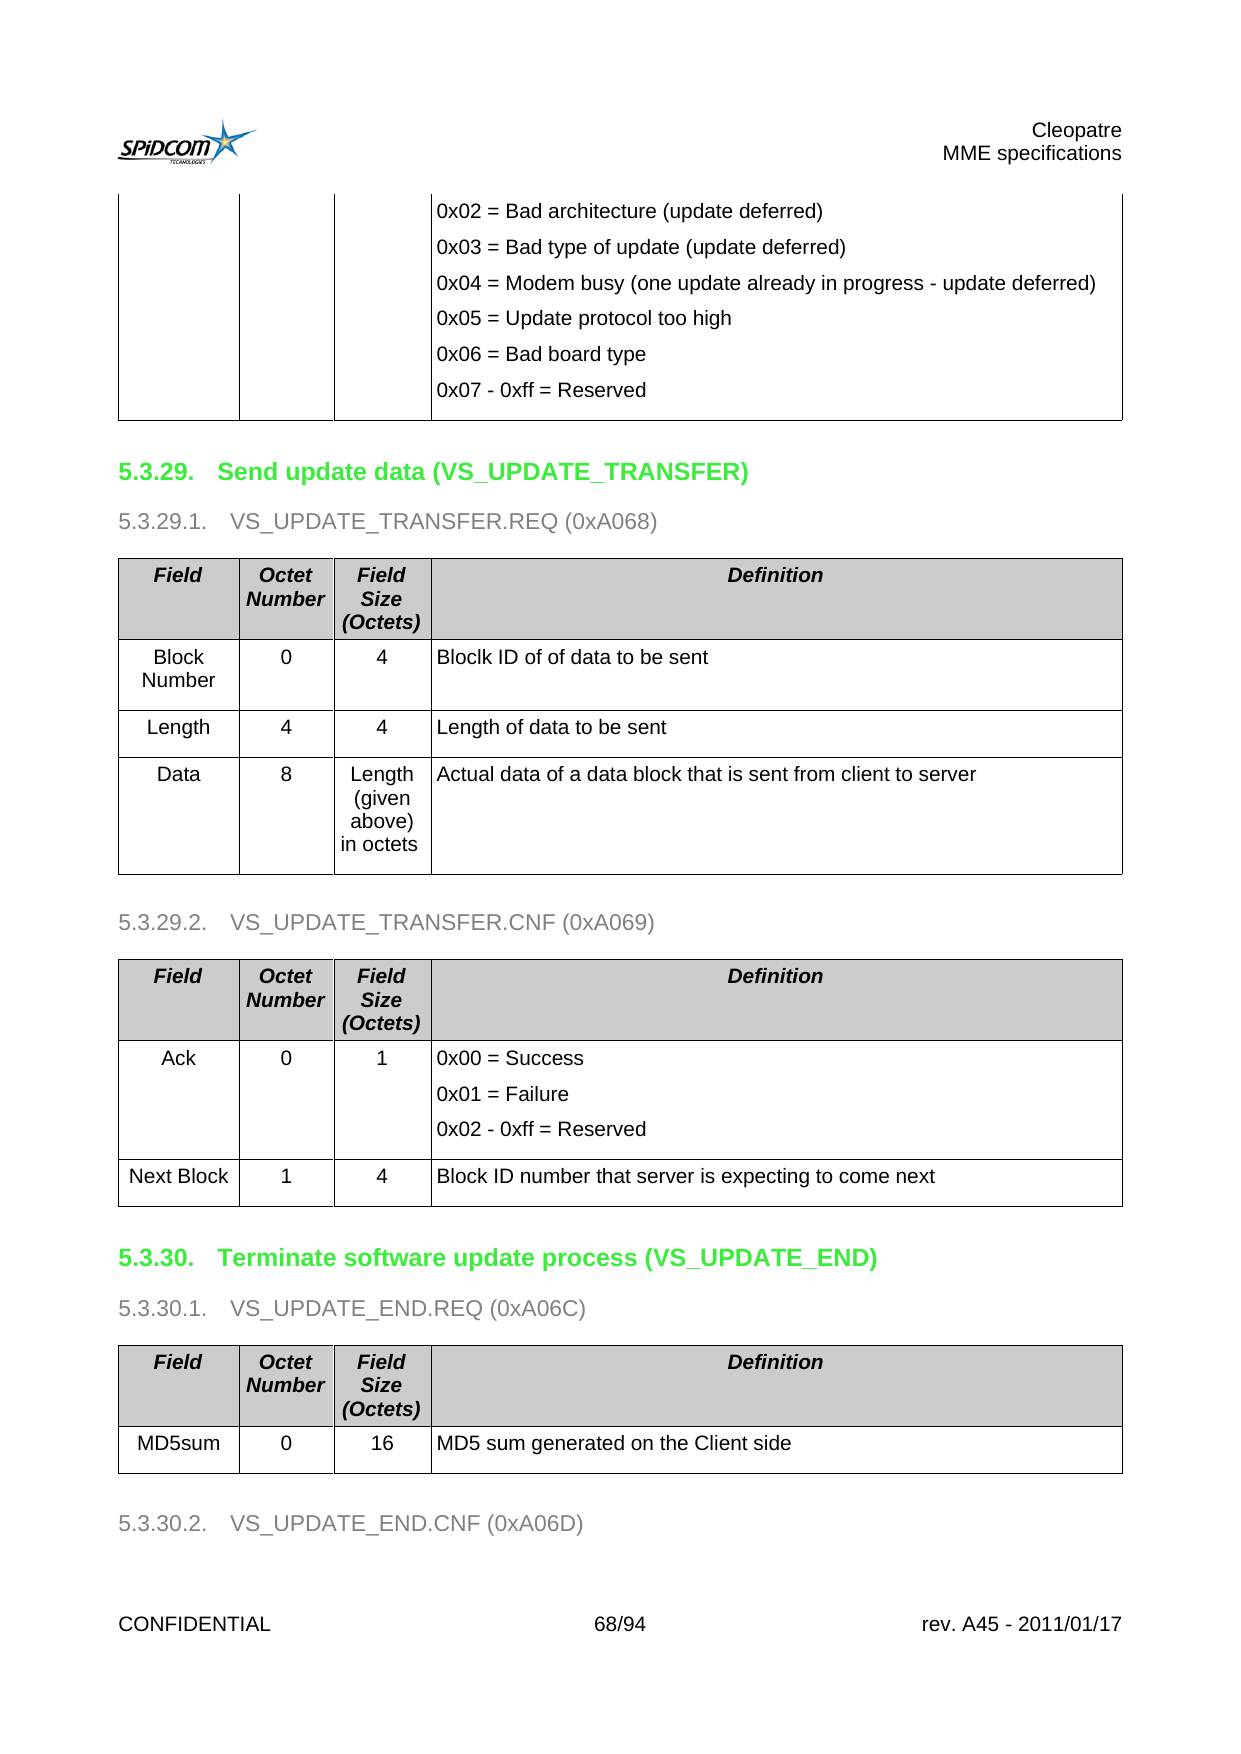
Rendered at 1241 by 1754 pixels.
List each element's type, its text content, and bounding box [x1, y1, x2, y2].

table_header Octet Number [240, 1346, 333, 1426]
table_cell 4 [335, 640, 431, 710]
subtitle VS_UPDATE_END.REQ (0xA06C) [118, 1296, 1122, 1321]
table_cell Ack [119, 1041, 239, 1159]
table_header Definition [432, 559, 1122, 639]
table_cell 1 [240, 1160, 333, 1206]
table_header Field Size (Octets) [335, 960, 431, 1040]
table_cell 0x00 = Success 0x01 = Failure 0x02 - 0xff = Reserved [432, 1041, 1122, 1159]
table_cell [240, 194, 333, 420]
table_cell 8 [240, 758, 333, 874]
table_cell 0 [240, 1041, 333, 1159]
table_cell 4 [335, 1160, 431, 1206]
table_header Field [119, 559, 239, 639]
table_cell Next Block [119, 1160, 239, 1206]
table_cell Block Number [119, 640, 239, 710]
table_cell 4 [335, 711, 431, 757]
table_cell Block ID number that server is expecting to come next [432, 1160, 1122, 1206]
table_header Octet Number [240, 960, 333, 1040]
table_cell Length of data to be sent [432, 711, 1122, 757]
table_header Octet Number [240, 559, 333, 639]
table_header Definition [432, 960, 1122, 1040]
table_cell [335, 194, 431, 420]
table_cell Length (given above) in octets [335, 758, 431, 874]
table_cell 0x02 = Bad architecture (update deferred) 0x03 = Bad type of update (update deferred) 0x04 = Modem busy (one update already in progress - update deferred) 0x05 = Update protocol too high 0x06 = Bad board type 0x07 - 0xff = Reserved [432, 194, 1122, 420]
table_cell Actual data of a data block that is sent from client to server [432, 758, 1122, 874]
table_header Field Size (Octets) [335, 1346, 431, 1426]
table_cell 16 [335, 1427, 431, 1473]
table_header Field Size (Octets) [335, 559, 431, 639]
table_cell [119, 194, 239, 420]
table_header Definition [432, 1346, 1122, 1426]
table_cell 0 [240, 640, 333, 710]
subtitle Send update data (VS_UPDATE_TRANSFER) [118, 457, 1122, 485]
table_cell 1 [335, 1041, 431, 1159]
picture [117, 118, 258, 165]
table_cell Length [119, 711, 239, 757]
table_cell 0 [240, 1427, 333, 1473]
table_header Field [119, 960, 239, 1040]
subtitle VS_UPDATE_END.CNF (0xA06D) [118, 1511, 1122, 1536]
table_cell Data [119, 758, 239, 874]
table_cell 4 [240, 711, 333, 757]
subtitle VS_UPDATE_TRANSFER.CNF (0xA069) [118, 910, 1122, 936]
table_header Field [119, 1346, 239, 1426]
table_cell Bloclk ID of of data to be sent [432, 640, 1122, 710]
table_cell MD5sum [119, 1427, 239, 1473]
subtitle VS_UPDATE_TRANSFER.REQ (0xA068) [118, 509, 1122, 534]
subtitle Terminate software update process (VS_UPDATE_END) [118, 1244, 1122, 1272]
table_cell MD5 sum generated on the Client side [432, 1427, 1122, 1473]
